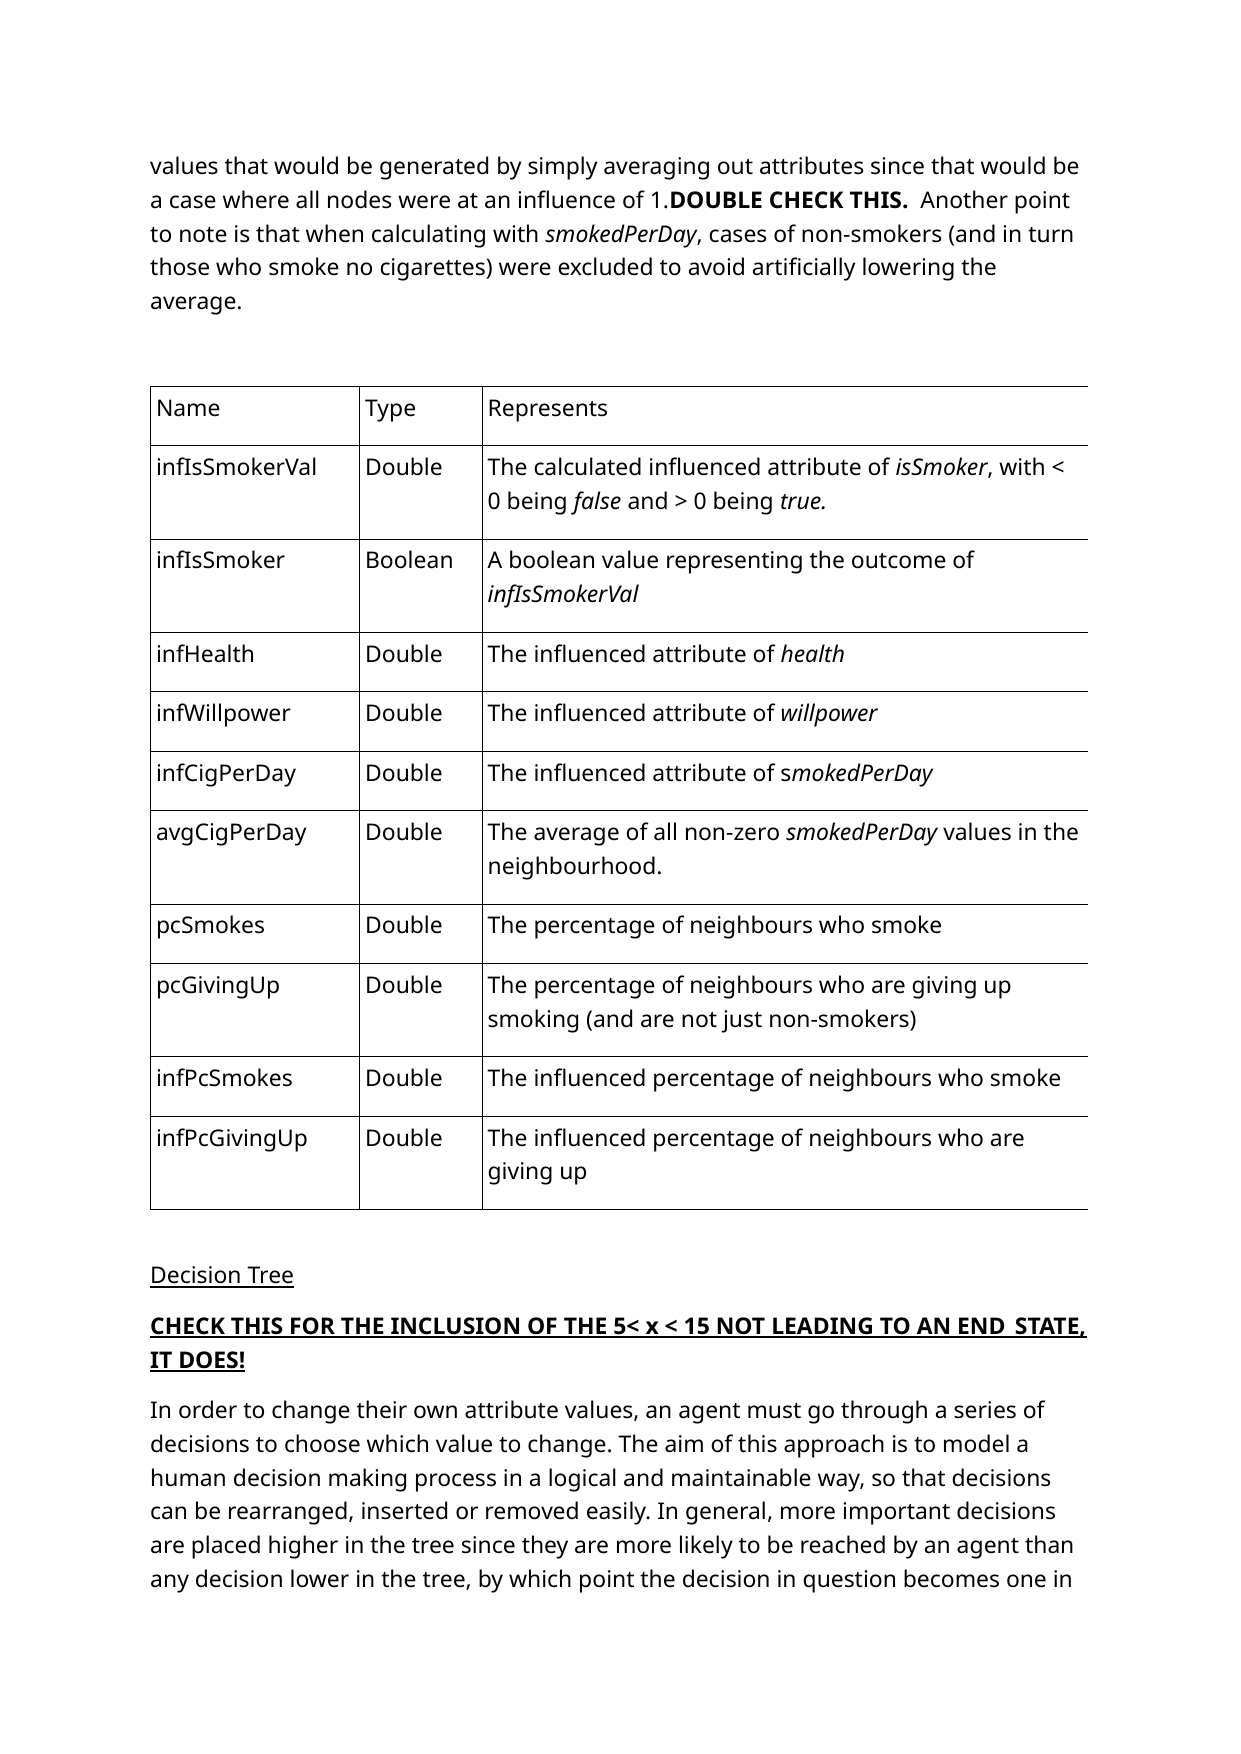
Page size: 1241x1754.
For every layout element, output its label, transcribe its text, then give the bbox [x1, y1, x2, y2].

table_cell Double [360, 446, 482, 538]
table_cell infWillpower [151, 692, 359, 751]
text In order to change their own attribute values, an agent must go through a series of decisions to choose which value to change. The aim of this approach is to model a human decision making process in a logical and maintainable way, so that decisions can be rearranged, inserted or removed easily. In general, more important decisions are placed higher in the tree since they are more likely to be reached by an agent than any decision lower in the tree, by which point the decision in question becomes one in [150, 1394, 1090, 1594]
table_cell The influenced percentage of neighbours who are giving up [483, 1117, 1087, 1209]
table_cell Double [360, 692, 482, 751]
table_cell avgCigPerDay [151, 811, 359, 903]
table_cell The influenced attribute of smokedPerDay [483, 752, 1087, 810]
table_cell Double [360, 811, 482, 903]
table_cell Double [360, 1117, 482, 1209]
table_cell The percentage of neighbours who smoke [483, 905, 1087, 963]
table_cell Double [360, 633, 482, 691]
table_cell The influenced attribute of willpower [483, 692, 1087, 751]
table_cell infIsSmokerVal [151, 446, 359, 538]
table_cell Boolean [360, 540, 482, 632]
table_cell infPcGivingUp [151, 1117, 359, 1209]
table_cell Double [360, 964, 482, 1056]
table_cell pcSmokes [151, 905, 359, 963]
table_cell The average of all non-zero smokedPerDay values in the neighbourhood. [483, 811, 1087, 903]
text Decision Tree [150, 1259, 1090, 1291]
table_cell infCigPerDay [151, 752, 359, 810]
table_cell pcGivingUp [151, 964, 359, 1056]
table_cell The calculated influenced attribute of isSmoker, with < 0 being false and > 0 being true. [483, 446, 1087, 538]
table_cell A boolean value representing the outcome of infIsSmokerVal [483, 540, 1087, 632]
table_cell The influenced percentage of neighbours who smoke [483, 1057, 1087, 1116]
table_header Type [360, 387, 482, 445]
table_cell Double [360, 752, 482, 810]
table_cell Double [360, 905, 482, 963]
table_cell infPcSmokes [151, 1057, 359, 1116]
table_header Name [151, 387, 359, 445]
table_cell The percentage of neighbours who are giving up smoking (and are not just non-smokers) [483, 964, 1087, 1056]
table_cell infIsSmoker [151, 540, 359, 632]
table_cell Double [360, 1057, 482, 1116]
table_cell The influenced attribute of health [483, 633, 1087, 691]
table_header Represents [483, 387, 1087, 445]
table_cell infHealth [151, 633, 359, 691]
text CHECK THIS FOR THE INCLUSION OF THE 5< x < 15 NOT LEADING TO AN END_STATE, IT DOES! [150, 1310, 1090, 1375]
text values that would be generated by simply averaging out attributes since that would be a case where all nodes were at an influence of 1.DOUBLE CHECK THIS. Another point to note is that when calculating with smokedPerDay, cases of non-smokers (and in turn those who smoke no cigarettes) were excluded to avoid artificially lowering the average. [150, 150, 1090, 316]
